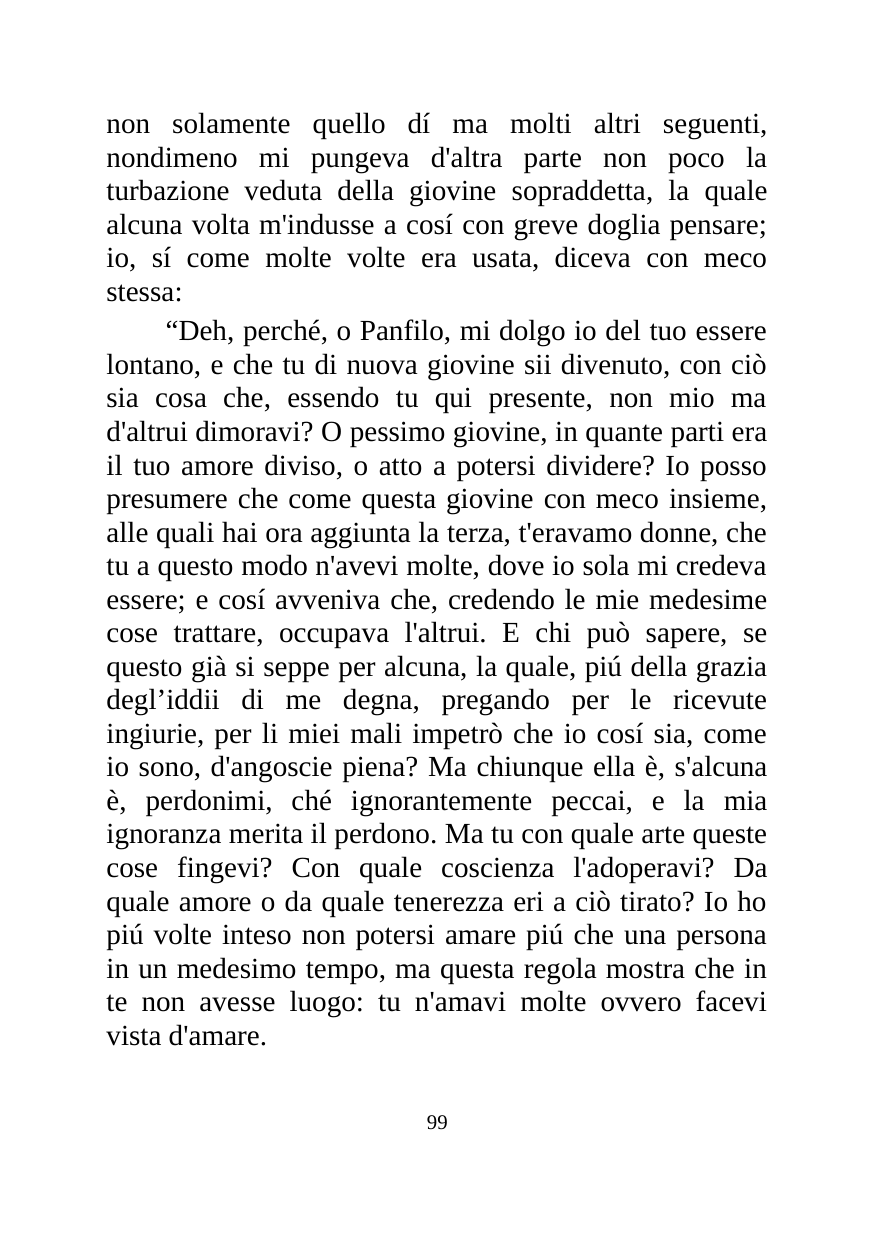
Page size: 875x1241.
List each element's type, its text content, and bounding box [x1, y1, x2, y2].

text “Deh, perché, o Panfilo, mi dolgo io del tuo essere lontano, e che tu di nuova giovine sii divenuto, con ciò sia cosa che, essendo tu qui presente, non mio ma d'altrui dimoravi? O pessimo giovine, in quante parti era il tuo amore diviso, o atto a potersi dividere? Io posso presumere che come questa giovine con meco insieme, alle quali hai ora aggiunta la terza, t'eravamo donne, che tu a questo modo n'avevi molte, dove io sola mi credeva essere; e cosí avveniva che, credendo le mie medesime cose trattare, occupava l'altrui. E chi può sapere, se questo già si seppe per alcuna, la quale, piú della grazia degl’iddii di me degna, pregando per le ricevute ingiurie, per li miei mali impetrò che io cosí sia, come io sono, d'angoscie piena? Ma chiunque ella è, s'alcuna è, perdonimi, ché ignorantemente peccai, e la mia ignoranza merita il perdono. Ma tu con quale arte queste cose fingevi? Con quale coscienza l'adoperavi? Da quale amore o da quale tenerezza eri a ciò tirato? Io ho piú volte inteso non potersi amare piú che una persona in un medesimo tempo, ma questa regola mostra che in te non avesse luogo: tu n'amavi molte ovvero facevi vista d'amare. [106, 313, 768, 1051]
text non solamente quello dí ma molti altri seguenti, nondimeno mi pungeva d'altra parte non poco la turbazione veduta della giovine sopraddetta, la quale alcuna volta m'indusse a cosí con greve doglia pensare; io, sí come molte volte era usata, diceva con meco stessa: [106, 106, 768, 307]
